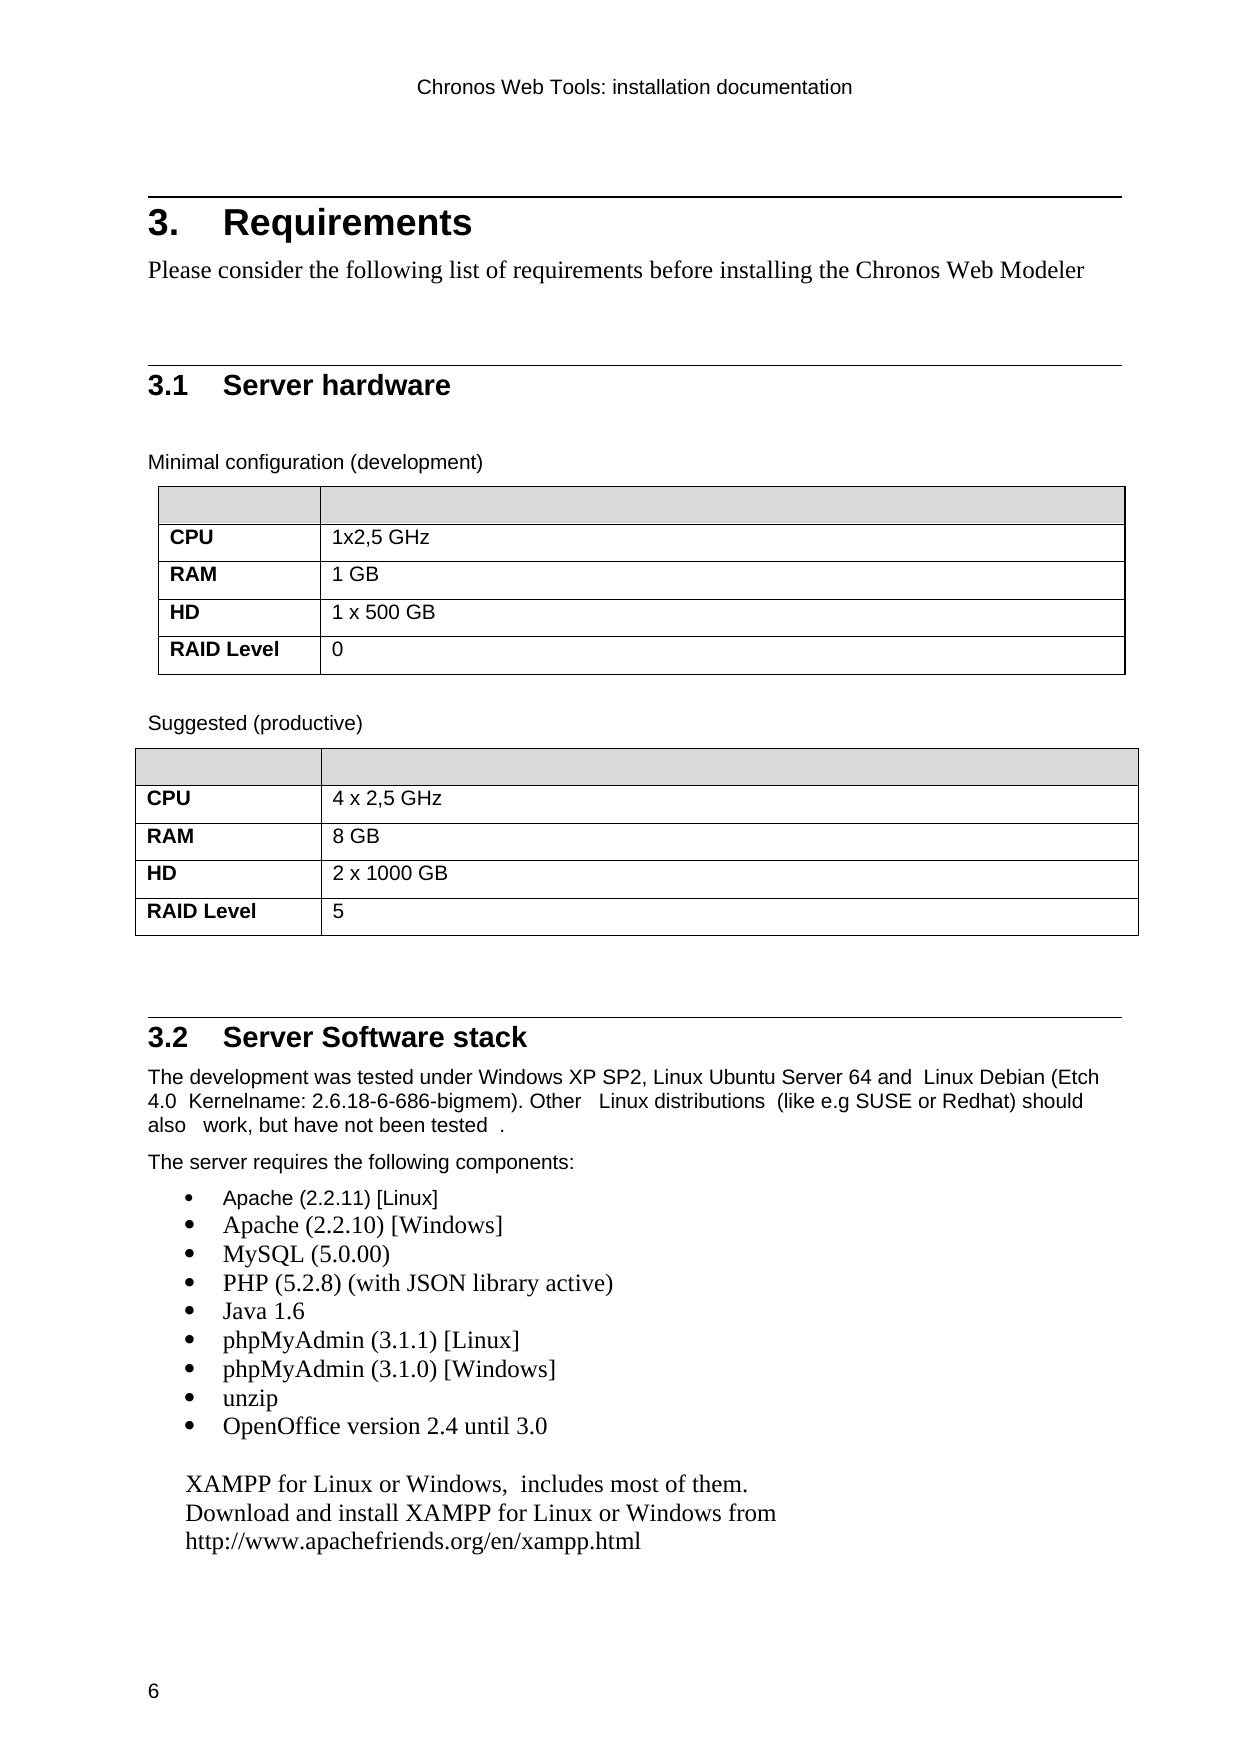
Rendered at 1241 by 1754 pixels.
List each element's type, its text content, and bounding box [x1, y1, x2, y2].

list Java 1.6 [185, 1296, 1122, 1325]
text The development was tested under Windows XP SP2, Linux Ubuntu Server 64 and Linux Debian (Etch 4.0 Kernelname: 2.6.18-6-686-bigmem). Other Linux distributions (like e.g SUSE or Redhat) should also work, but have not been tested . [148, 1065, 1122, 1137]
text Minimal configuration (development) [148, 449, 1122, 473]
table_header [159, 487, 320, 523]
list MySQL (5.0.00) [185, 1239, 1122, 1268]
list Apache (2.2.11) [Linux] [185, 1186, 1122, 1210]
text Download and install XAMPP for Linux or Windows from http://www.apachefriends.org/en/xampp.html [185, 1498, 1122, 1555]
list OpenOffice version 2.4 until 3.0 [185, 1411, 1122, 1440]
table_cell HD [159, 600, 320, 636]
subtitle Server hardware [148, 366, 1122, 401]
list unzip [185, 1383, 1122, 1411]
table_header [322, 749, 1138, 785]
table_cell 4 x 2,5 GHz [322, 786, 1138, 822]
table_cell CPU [159, 525, 320, 561]
table_cell 8 GB [322, 824, 1138, 860]
list Apache (2.2.10) [Windows] [185, 1210, 1122, 1239]
table_cell RAM [159, 562, 320, 598]
list PHP (5.2.8) (with JSON library active) [185, 1268, 1122, 1296]
table_cell RAM [136, 824, 321, 860]
list phpMyAdmin (3.1.0) [Windows] [185, 1354, 1122, 1383]
subtitle Requirements [148, 198, 1122, 243]
table_cell 2 x 1000 GB [322, 861, 1138, 897]
subtitle Server Software stack [148, 1018, 1122, 1053]
table_cell RAID Level [136, 899, 321, 935]
table_cell 1 GB [321, 562, 1124, 598]
table_header [136, 749, 321, 785]
text Suggested (productive) [148, 711, 1122, 735]
table_cell 1 x 500 GB [321, 600, 1124, 636]
table_header [321, 487, 1124, 523]
table_cell HD [136, 861, 321, 897]
text XAMPP for Linux or Windows, includes most of them. [185, 1469, 1122, 1498]
text The server requires the following components: [148, 1149, 1122, 1173]
table_cell RAID Level [159, 637, 320, 673]
text Please consider the following list of requirements before installing the Chronos Web Modeler [148, 255, 1122, 284]
table_cell CPU [136, 786, 321, 822]
table_cell 1x2,5 GHz [321, 525, 1124, 561]
table_cell 5 [322, 899, 1138, 935]
table_cell 0 [321, 637, 1124, 673]
list phpMyAdmin (3.1.1) [Linux] [185, 1325, 1122, 1354]
